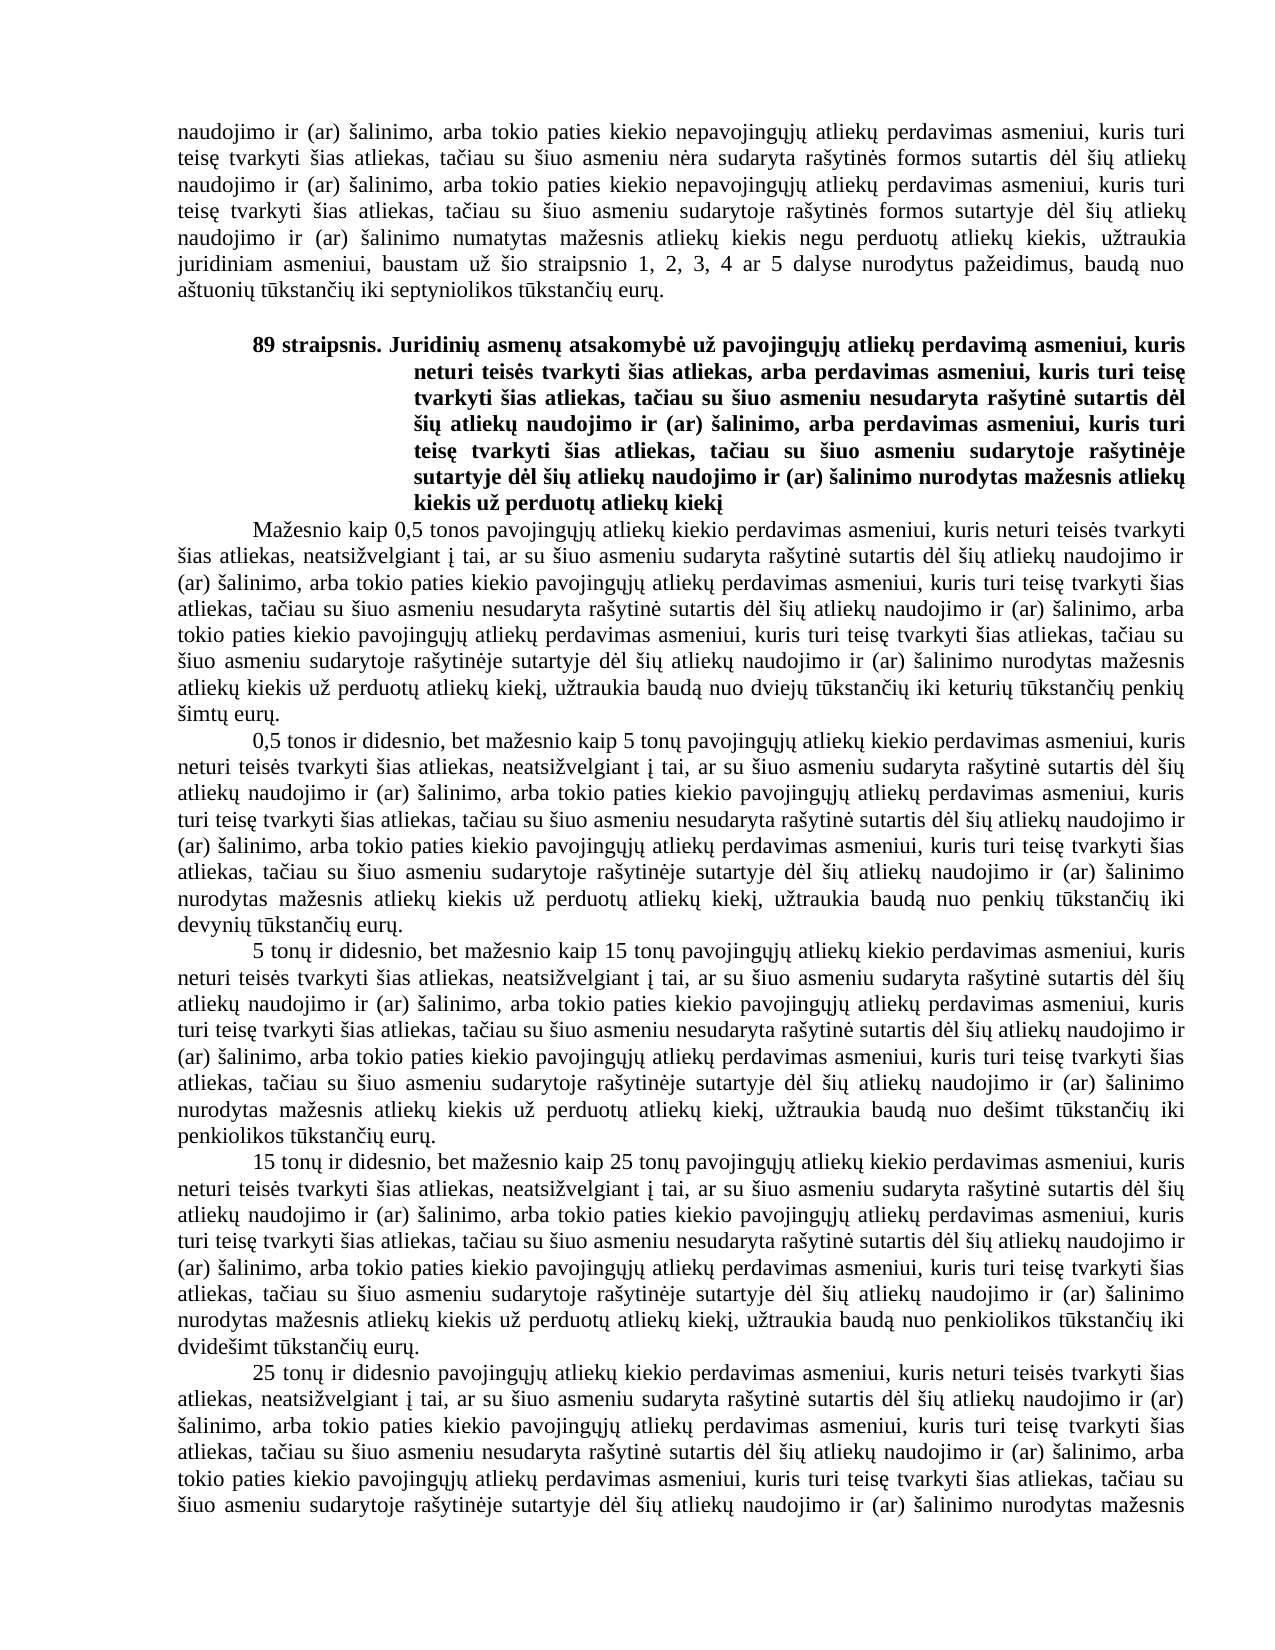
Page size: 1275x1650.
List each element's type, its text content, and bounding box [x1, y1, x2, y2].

text Mažesnio kaip 0,5 tonos pavojingųjų atliekų kiekio perdavimas asmeniui, kuris neturi teisės tvarkyti šias atliekas, neatsižvelgiant į tai, ar su šiuo asmeniu sudaryta rašytinė sutartis dėl šių atliekų naudojimo ir (ar) šalinimo, arba tokio paties kiekio pavojingųjų atliekų perdavimas asmeniui, kuris turi teisę tvarkyti šias atliekas, tačiau su šiuo asmeniu nesudaryta rašytinė sutartis dėl šių atliekų naudojimo ir (ar) šalinimo, arba tokio paties kiekio pavojingųjų atliekų perdavimas asmeniui, kuris turi teisę tvarkyti šias atliekas, tačiau su šiuo asmeniu sudarytoje rašytinėje sutartyje dėl šių atliekų naudojimo ir (ar) šalinimo nurodytas mažesnis atliekų kiekis už perduotų atliekų kiekį, užtraukia baudą nuo dviejų tūkstančių iki keturių tūkstančių penkių šimtų eurų. [177, 516, 1186, 727]
text 25 tonų ir didesnio pavojingųjų atliekų kiekio perdavimas asmeniui, kuris neturi teisės tvarkyti šias atliekas, neatsižvelgiant į tai, ar su šiuo asmeniu sudaryta rašytinė sutartis dėl šių atliekų naudojimo ir (ar) šalinimo, arba tokio paties kiekio pavojingųjų atliekų perdavimas asmeniui, kuris turi teisę tvarkyti šias atliekas, tačiau su šiuo asmeniu nesudaryta rašytinė sutartis dėl šių atliekų naudojimo ir (ar) šalinimo, arba tokio paties kiekio pavojingųjų atliekų perdavimas asmeniui, kuris turi teisę tvarkyti šias atliekas, tačiau su šiuo asmeniu sudarytoje rašytinėje sutartyje dėl šių atliekų naudojimo ir (ar) šalinimo nurodytas mažesnis [177, 1359, 1186, 1517]
text 15 tonų ir didesnio, bet mažesnio kaip 25 tonų pavojingųjų atliekų kiekio perdavimas asmeniui, kuris neturi teisės tvarkyti šias atliekas, neatsižvelgiant į tai, ar su šiuo asmeniu sudaryta rašytinė sutartis dėl šių atliekų naudojimo ir (ar) šalinimo, arba tokio paties kiekio pavojingųjų atliekų perdavimas asmeniui, kuris turi teisę tvarkyti šias atliekas, tačiau su šiuo asmeniu nesudaryta rašytinė sutartis dėl šių atliekų naudojimo ir (ar) šalinimo, arba tokio paties kiekio pavojingųjų atliekų perdavimas asmeniui, kuris turi teisę tvarkyti šias atliekas, tačiau su šiuo asmeniu sudarytoje rašytinėje sutartyje dėl šių atliekų naudojimo ir (ar) šalinimo nurodytas mažesnis atliekų kiekis už perduotų atliekų kiekį, užtraukia baudą nuo penkiolikos tūkstančių iki dvidešimt tūkstančių eurų. [177, 1148, 1186, 1359]
text 5 tonų ir didesnio, bet mažesnio kaip 15 tonų pavojingųjų atliekų kiekio perdavimas asmeniui, kuris neturi teisės tvarkyti šias atliekas, neatsižvelgiant į tai, ar su šiuo asmeniu sudaryta rašytinė sutartis dėl šių atliekų naudojimo ir (ar) šalinimo, arba tokio paties kiekio pavojingųjų atliekų perdavimas asmeniui, kuris turi teisę tvarkyti šias atliekas, tačiau su šiuo asmeniu nesudaryta rašytinė sutartis dėl šių atliekų naudojimo ir (ar) šalinimo, arba tokio paties kiekio pavojingųjų atliekų perdavimas asmeniui, kuris turi teisę tvarkyti šias atliekas, tačiau su šiuo asmeniu sudarytoje rašytinėje sutartyje dėl šių atliekų naudojimo ir (ar) šalinimo nurodytas mažesnis atliekų kiekis už perduotų atliekų kiekį, užtraukia baudą nuo dešimt tūkstančių iki penkiolikos tūkstančių eurų. [177, 937, 1186, 1148]
text 0,5 tonos ir didesnio, bet mažesnio kaip 5 tonų pavojingųjų atliekų kiekio perdavimas asmeniui, kuris neturi teisės tvarkyti šias atliekas, neatsižvelgiant į tai, ar su šiuo asmeniu sudaryta rašytinė sutartis dėl šių atliekų naudojimo ir (ar) šalinimo, arba tokio paties kiekio pavojingųjų atliekų perdavimas asmeniui, kuris turi teisę tvarkyti šias atliekas, tačiau su šiuo asmeniu nesudaryta rašytinė sutartis dėl šių atliekų naudojimo ir (ar) šalinimo, arba tokio paties kiekio pavojingųjų atliekų perdavimas asmeniui, kuris turi teisę tvarkyti šias atliekas, tačiau su šiuo asmeniu sudarytoje rašytinėje sutartyje dėl šių atliekų naudojimo ir (ar) šalinimo nurodytas mažesnis atliekų kiekis už perduotų atliekų kiekį, užtraukia baudą nuo penkių tūkstančių iki devynių tūkstančių eurų. [177, 727, 1186, 937]
text 89 straipsnis. Juridinių asmenų atsakomybė už pavojingųjų atliekų perdavimą asmeniui, kuris neturi teisės tvarkyti šias atliekas, arba perdavimas asmeniui, kuris turi teisę tvarkyti šias atliekas, tačiau su šiuo asmeniu nesudaryta rašytinė sutartis dėl šių atliekų naudojimo ir (ar) šalinimo, arba perdavimas asmeniui, kuris turi teisę tvarkyti šias atliekas, tačiau su šiuo asmeniu sudarytoje rašytinėje sutartyje dėl šių atliekų naudojimo ir (ar) šalinimo nurodytas mažesnis atliekų kiekis už perduotų atliekų kiekį [252, 331, 1186, 516]
text naudojimo ir (ar) šalinimo, arba tokio paties kiekio nepavojingųjų atliekų perdavimas asmeniui, kuris turi teisę tvarkyti šias atliekas, tačiau su šiuo asmeniu nėra sudaryta rašytinės formos sutartis dėl šių atliekų naudojimo ir (ar) šalinimo, arba tokio paties kiekio nepavojingųjų atliekų perdavimas asmeniui, kuris turi teisę tvarkyti šias atliekas, tačiau su šiuo asmeniu sudarytoje rašytinės formos sutartyje dėl šių atliekų naudojimo ir (ar) šalinimo numatytas mažesnis atliekų kiekis negu perduotų atliekų kiekis, užtraukia juridiniam asmeniui, baustam už šio straipsnio 1, 2, 3, 4 ar 5 dalyse nurodytus pažeidimus, baudą nuo aštuonių tūkstančių iki septyniolikos tūkstančių eurų. [177, 118, 1186, 303]
